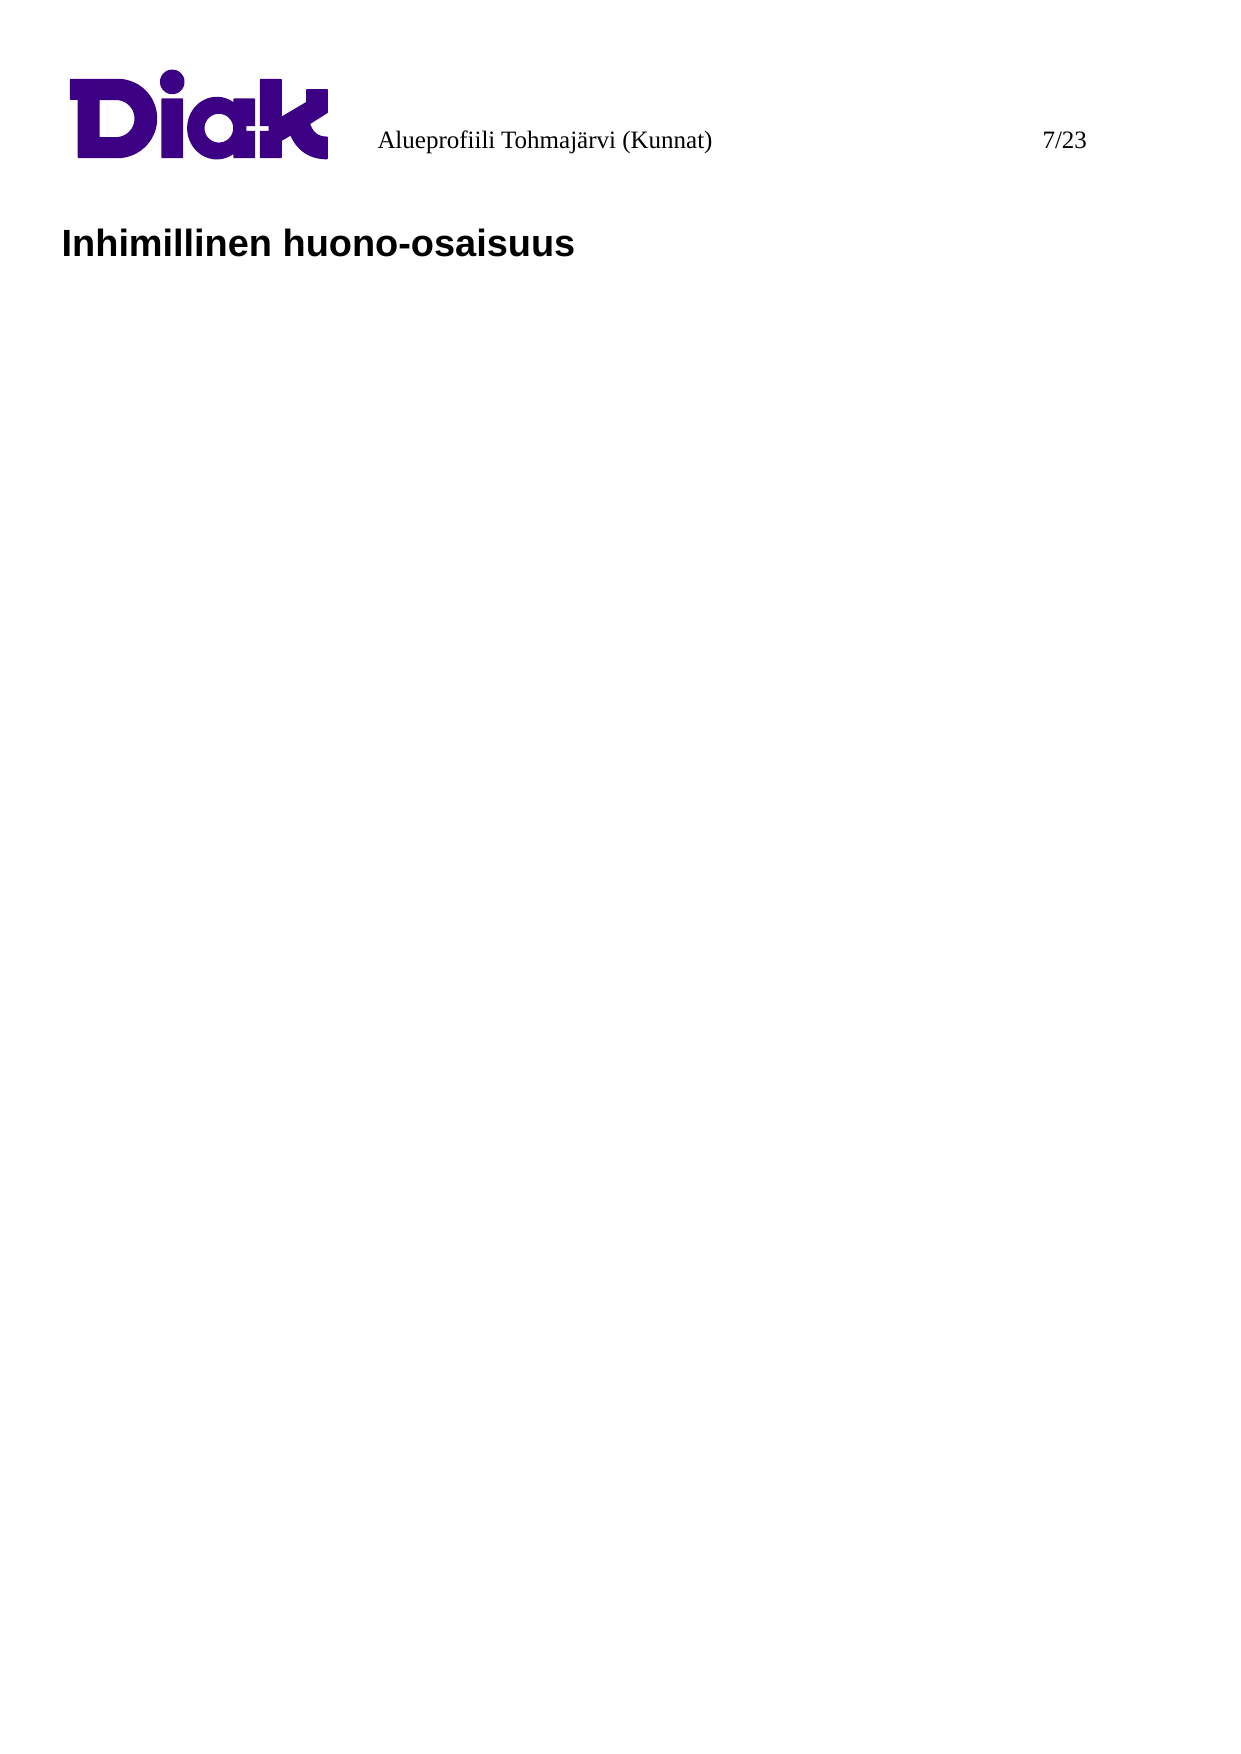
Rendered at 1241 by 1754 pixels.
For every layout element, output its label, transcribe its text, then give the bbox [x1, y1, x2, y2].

subtitle Inhimillinen huono-osaisuus [61, 221, 1179, 265]
